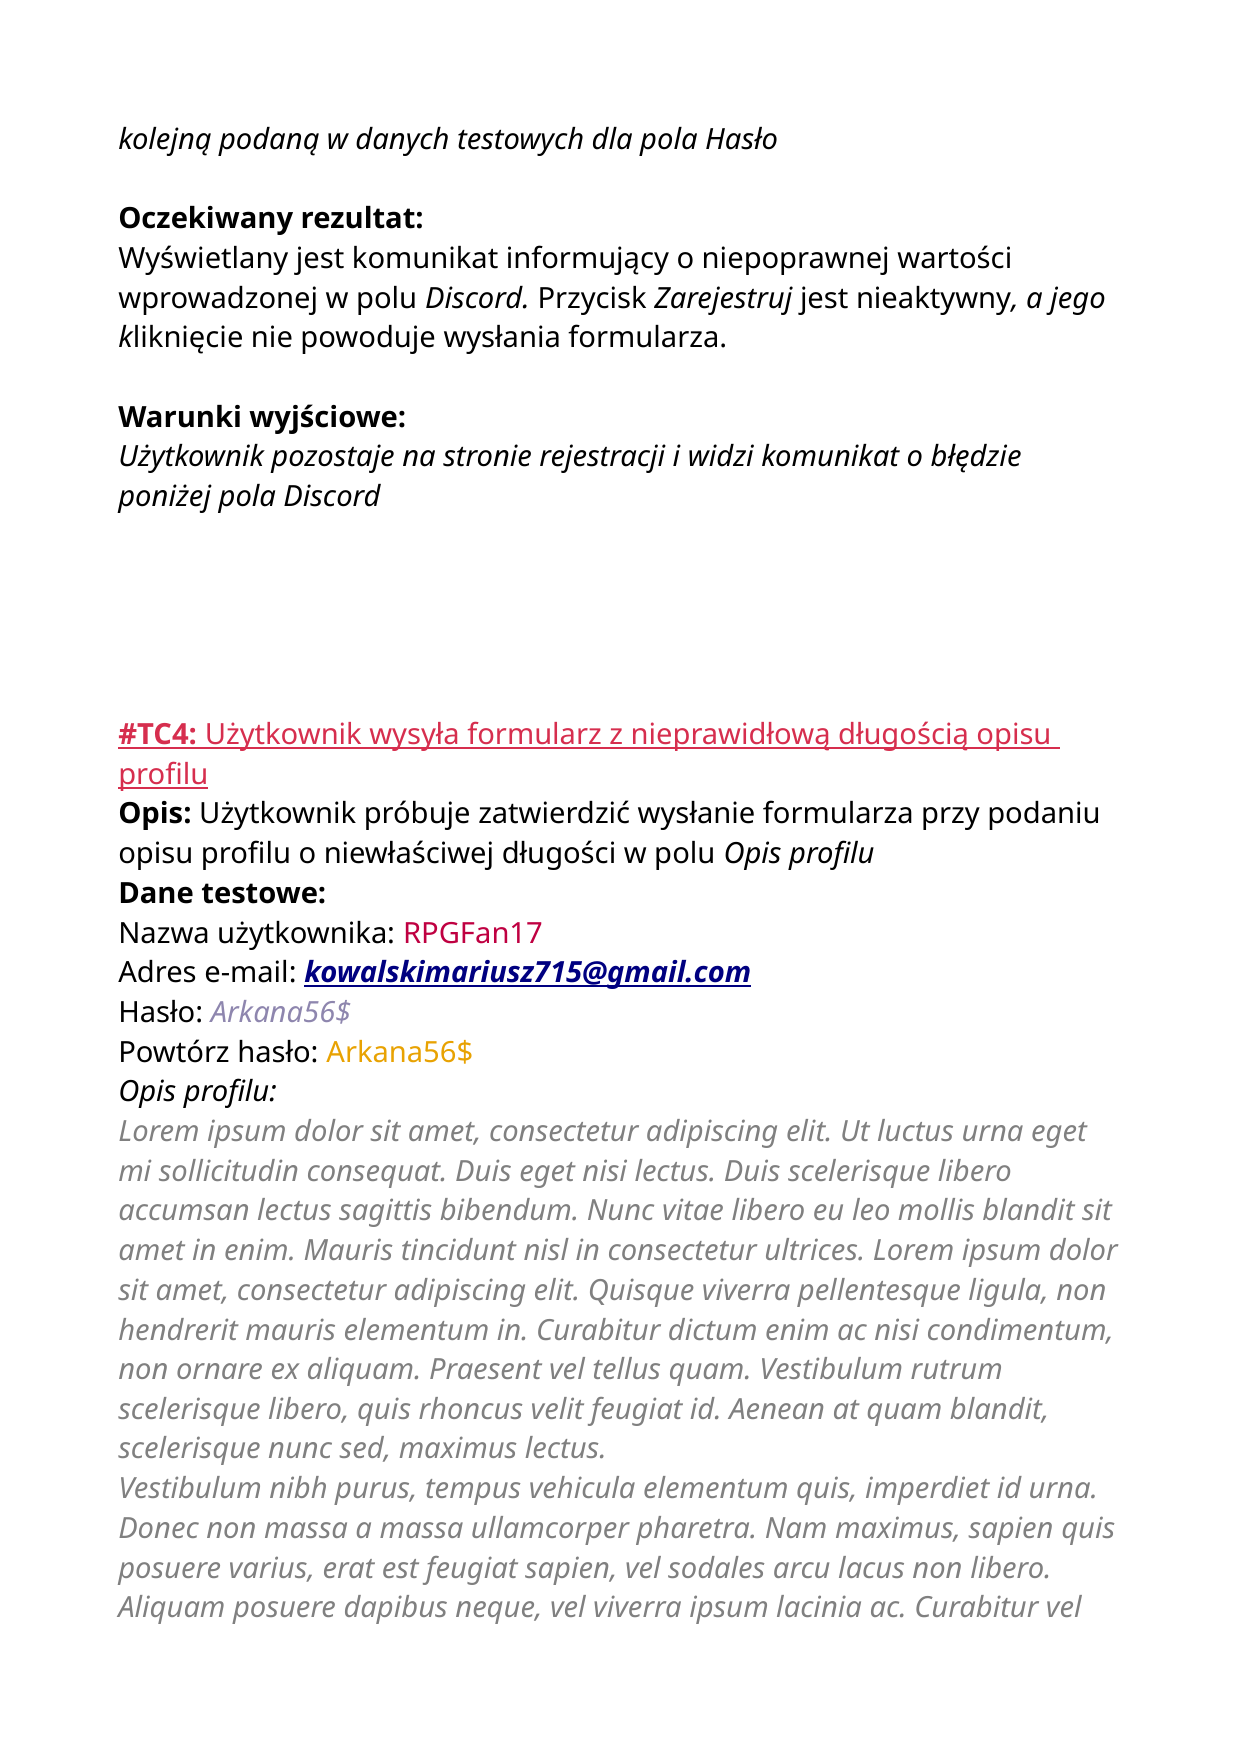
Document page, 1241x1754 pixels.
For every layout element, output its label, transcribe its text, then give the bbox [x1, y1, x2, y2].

text Dane testowe: [118, 872, 1122, 912]
text Lorem ipsum dolor sit amet, consectetur adipiscing elit. Ut luctus urna eget mi sollicitudin consequat. Duis eget nisi lectus. Duis scelerisque libero accumsan lectus sagittis bibendum. Nunc vitae libero eu leo mollis blandit sit amet in enim. Mauris tincidunt nisl in consectetur ultrices. Lorem ipsum dolor sit amet, consectetur adipiscing elit. Quisque viverra pellentesque ligula, non hendrerit mauris elementum in. Curabitur dictum enim ac nisi condimentum, non ornare ex aliquam. Praesent vel tellus quam. Vestibulum rutrum scelerisque libero, quis rhoncus velit feugiat id. Aenean at quam blandit, scelerisque nunc sed, maximus lectus. [118, 1110, 1122, 1467]
text Użytkownik pozostaje na stronie rejestracji i widzi komunikat o błędzie poniżej pola Discord [118, 436, 1122, 515]
text Hasło: Arkana56$ [118, 991, 1122, 1031]
text Nazwa użytkownika: RPGFan17 [118, 912, 1122, 952]
text kolejną podaną w danych testowych dla pola Hasło [118, 118, 1122, 158]
text Warunki wyjściowe: [118, 396, 1122, 436]
text Powtórz hasło: Arkana56$ [118, 1031, 1122, 1071]
text Opis profilu: [118, 1071, 1122, 1110]
text Wyświetlany jest komunikat informujący o niepoprawnej wartości wprowadzonej w polu Discord. Przycisk Zarejestruj jest nieaktywny, a jego kliknięcie nie powoduje wysłania formularza. [118, 237, 1122, 356]
text Opis: Użytkownik próbuje zatwierdzić wysłanie formularza przy podaniu opisu profilu o niewłaściwej długości w polu Opis profilu [118, 793, 1122, 872]
text Oczekiwany rezultat: [118, 197, 1122, 237]
text Vestibulum nibh purus, tempus vehicula elementum quis, imperdiet id urna. Donec non massa a massa ullamcorper pharetra. Nam maximus, sapien quis posuere varius, erat est feugiat sapien, vel sodales arcu lacus non libero. Aliquam posuere dapibus neque, vel viverra ipsum lacinia ac. Curabitur vel [118, 1467, 1122, 1626]
text Adres e-mail: kowalskimariusz715@gmail.com [118, 952, 1122, 991]
text #TC4: Użytkownik wysyła formularz z nieprawidłową długością opisu profilu [118, 713, 1122, 793]
